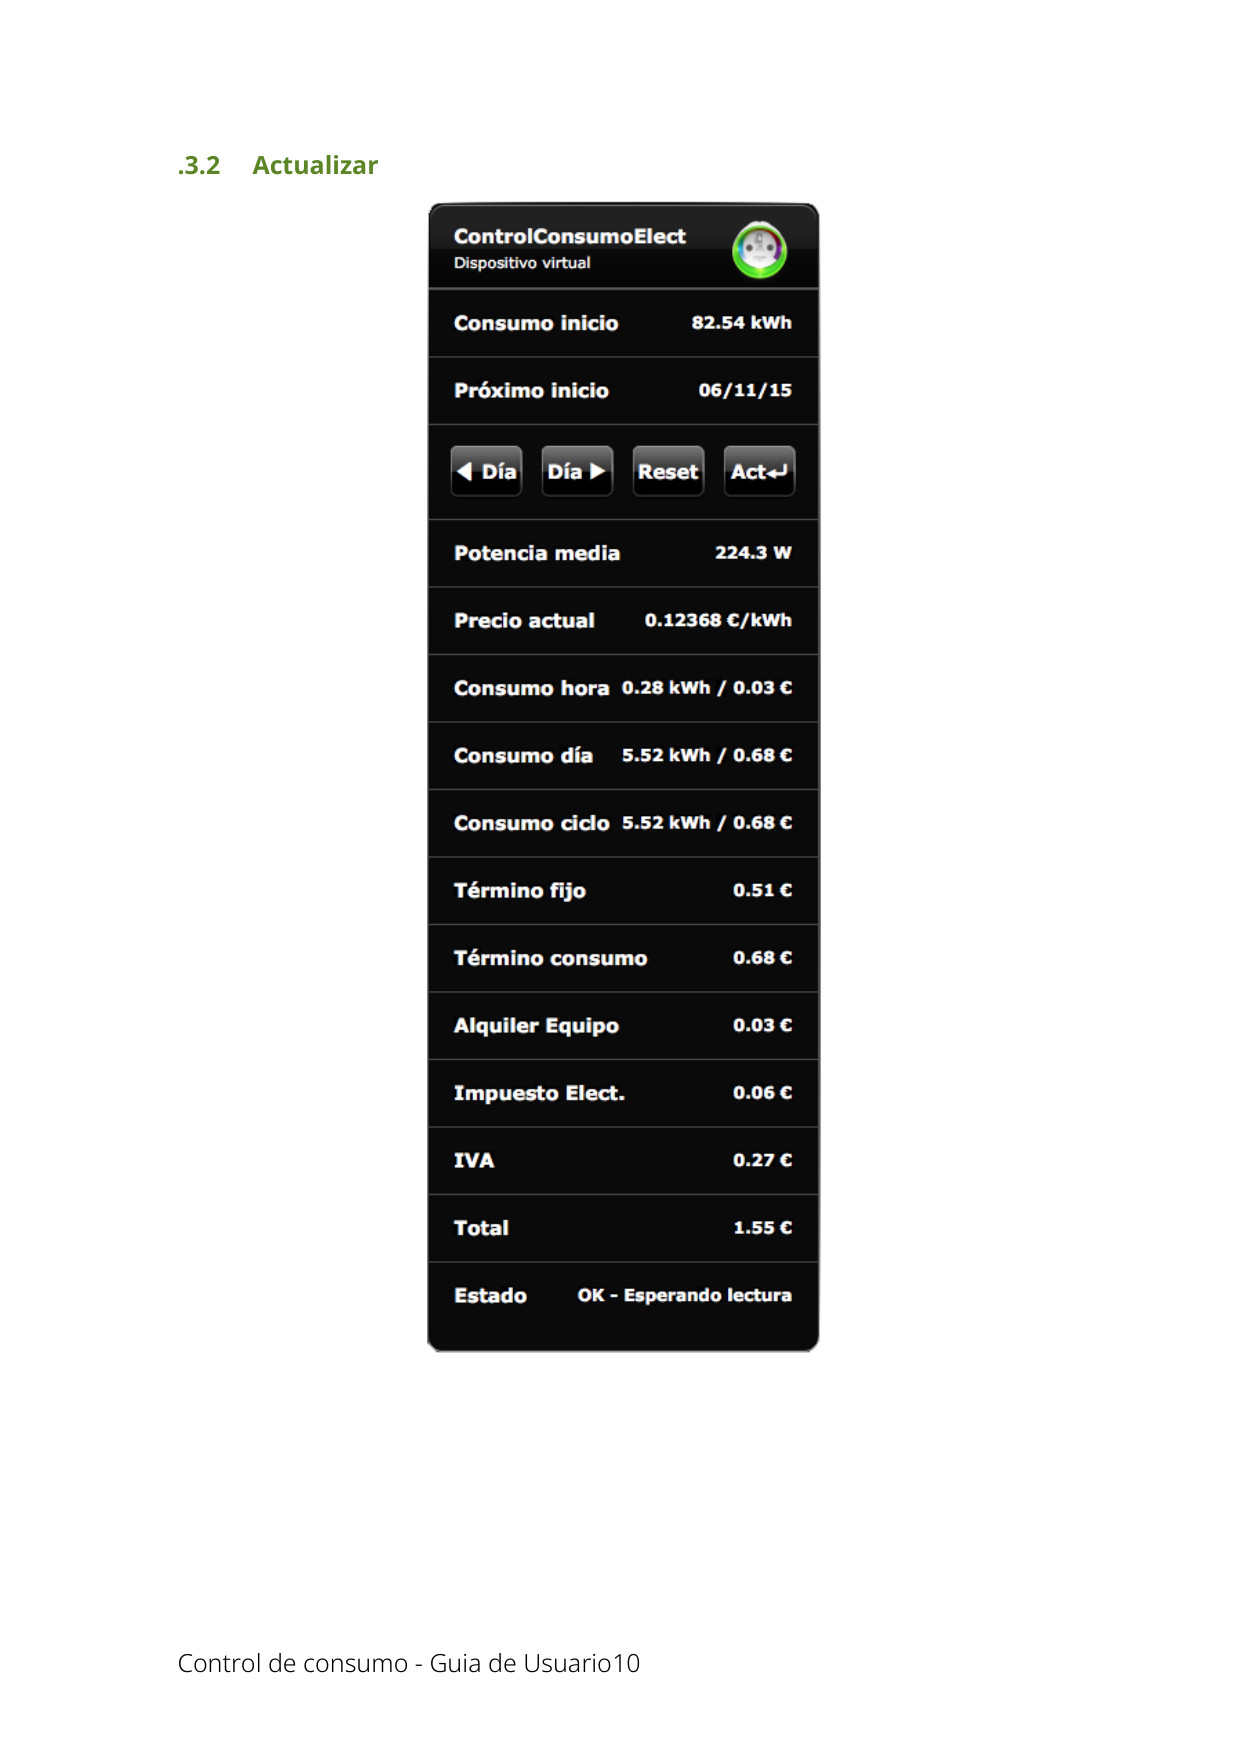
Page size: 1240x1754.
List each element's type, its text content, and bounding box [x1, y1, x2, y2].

subtitle Actualizar [177, 148, 1062, 182]
picture [404, 187, 836, 1373]
